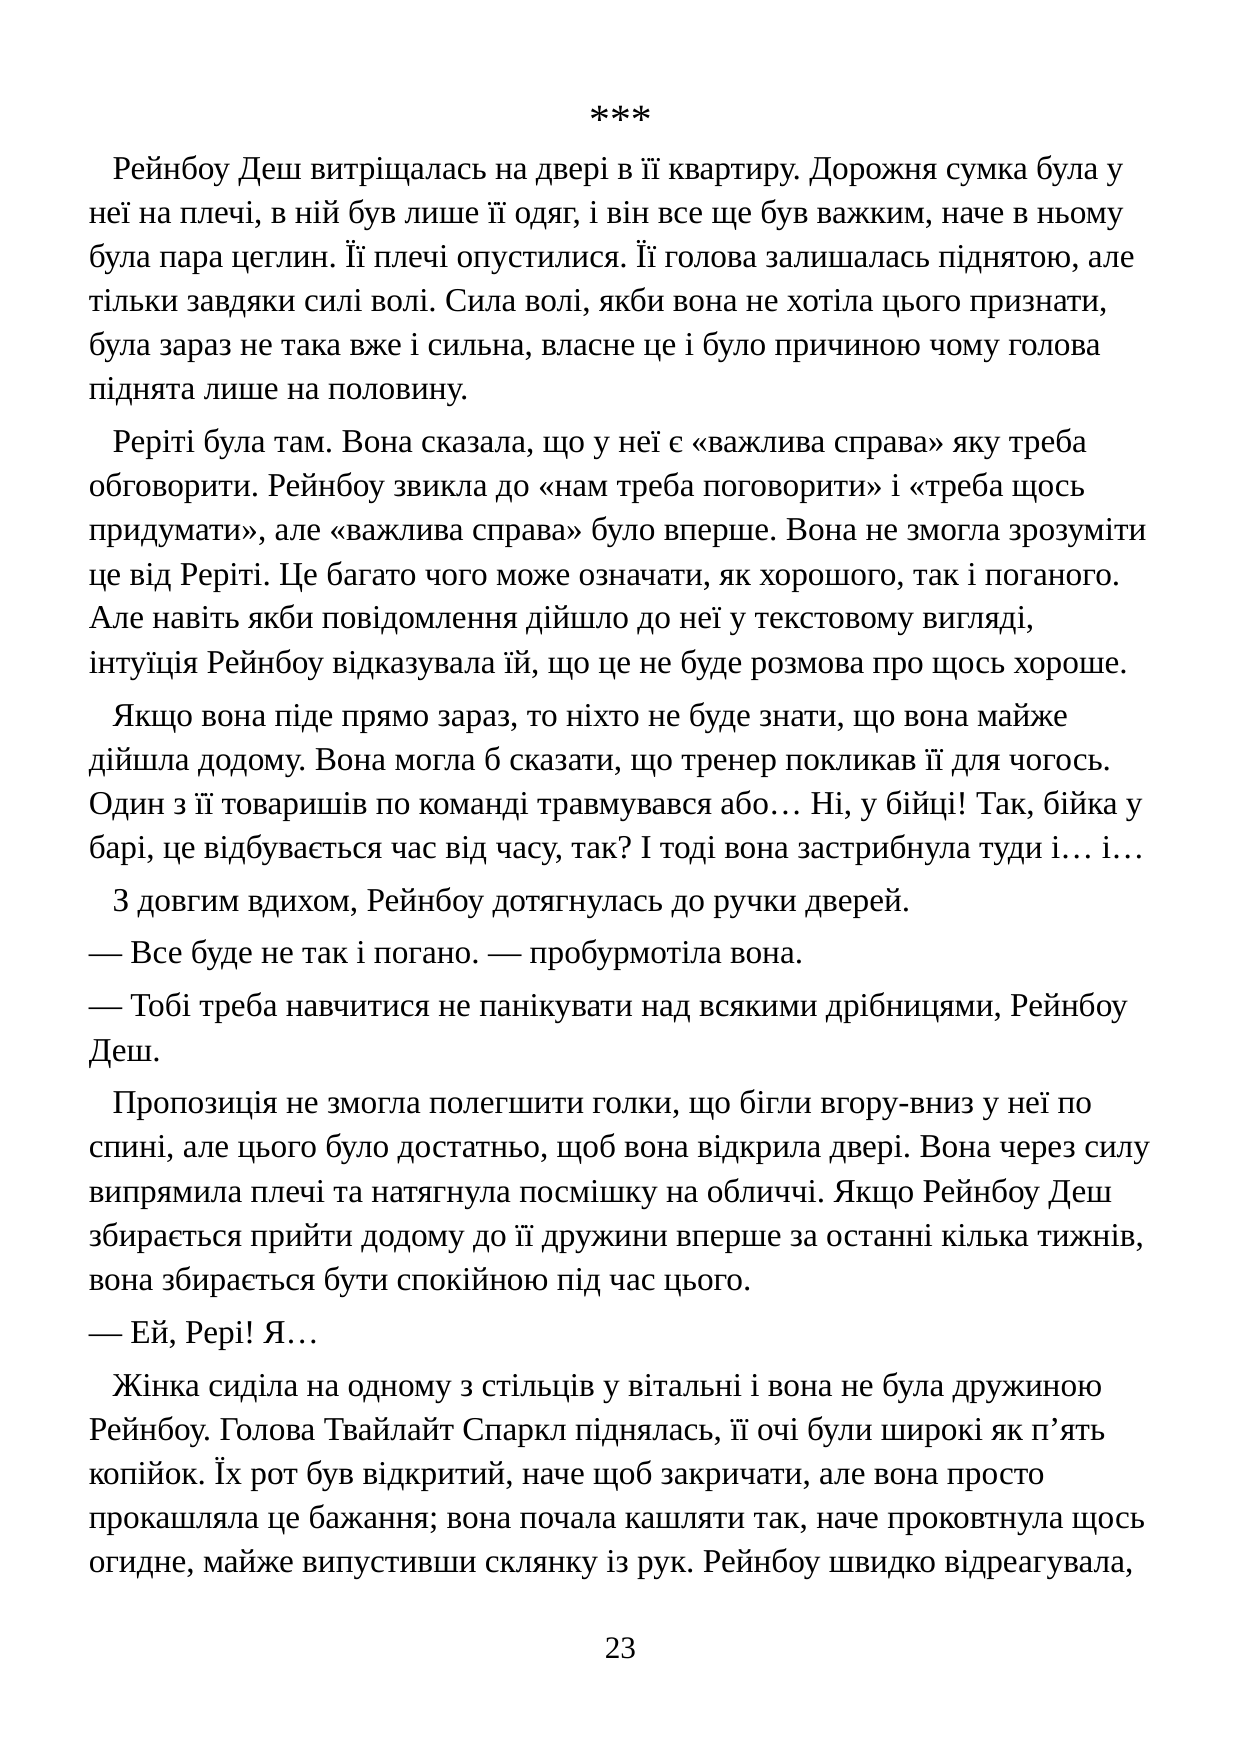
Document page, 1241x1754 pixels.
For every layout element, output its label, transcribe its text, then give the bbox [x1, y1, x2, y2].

text Рейнбоу Деш витріщалась на двері в її квартиру. Дорожня сумка була у неї на плечі, в ній був лише її одяг, і він все ще був важким, наче в ньому була пара цеглин. Її плечі опустилися. Її голова залишалась піднятою, але тільки завдяки силі волі. Сила волі, якби вона не хотіла цього признати, була зараз не така вже і сильна, власне це і було причиною чому голова піднята лише на половину. [88, 148, 1152, 407]
text Пропозиція не змогла полегшити голки, що бігли вгору‐вниз у неї по спині, але цього було достатньо, щоб вона відкрила двері. Вона через силу випрямила плечі та натягнула посмішку на обличчі. Якщо Рейнбоу Деш збирається прийти додому до її дружини вперше за останні кілька тижнів, вона збирається бути спокійною під час цього. [88, 1083, 1152, 1297]
text З довгим вдихом, Рейнбоу дотягнулась до ручки дверей. [88, 880, 1152, 918]
text Реріті була там. Вона сказала, що у неї є «важлива справа» яку треба обговорити. Рейнбоу звикла до «нам треба поговорити» і «треба щось придумати», але «важлива справа» було вперше. Вона не змогла зрозуміти це від Реріті. Це багато чого може означати, як хорошого, так і поганого. Але навіть якби повідомлення дійшло до неї у текстовому вигляді, інтуїція Рейнбоу відказувала їй, що це не буде розмова про щось хороше. [88, 422, 1152, 680]
text Жінка сиділа на одному з стільців у вітальні і вона не була дружиною Рейнбоу. Голова Твайлайт Спаркл піднялась, її очі були широкі як п’ять копійок. Їх рот був відкритий, наче щоб закричати, але вона просто прокашляла це бажання; вона почала кашляти так, наче проковтнула щось огидне, майже випустивши склянку із рук. Рейнбоу швидко відреагувала, [88, 1365, 1152, 1579]
text — Ей, Рері! Я… [88, 1312, 1152, 1350]
text — Все буде не так і погано. — пробурмотіла вона. [88, 933, 1152, 971]
text *** [88, 94, 1152, 142]
text — Тобі треба навчитися не панікувати над всякими дрібницями, Рейнбоу Деш. [88, 986, 1152, 1068]
text Якщо вона піде прямо зараз, то ніхто не буде знати, що вона майже дійшла додому. Вона могла б сказати, що тренер покликав її для чогось. Один з її товаришів по команді травмувався або… Ні, у бійці! Так, бійка у барі, це відбувається час від часу, так? І тоді вона застрибнула туди і… і… [88, 695, 1152, 865]
